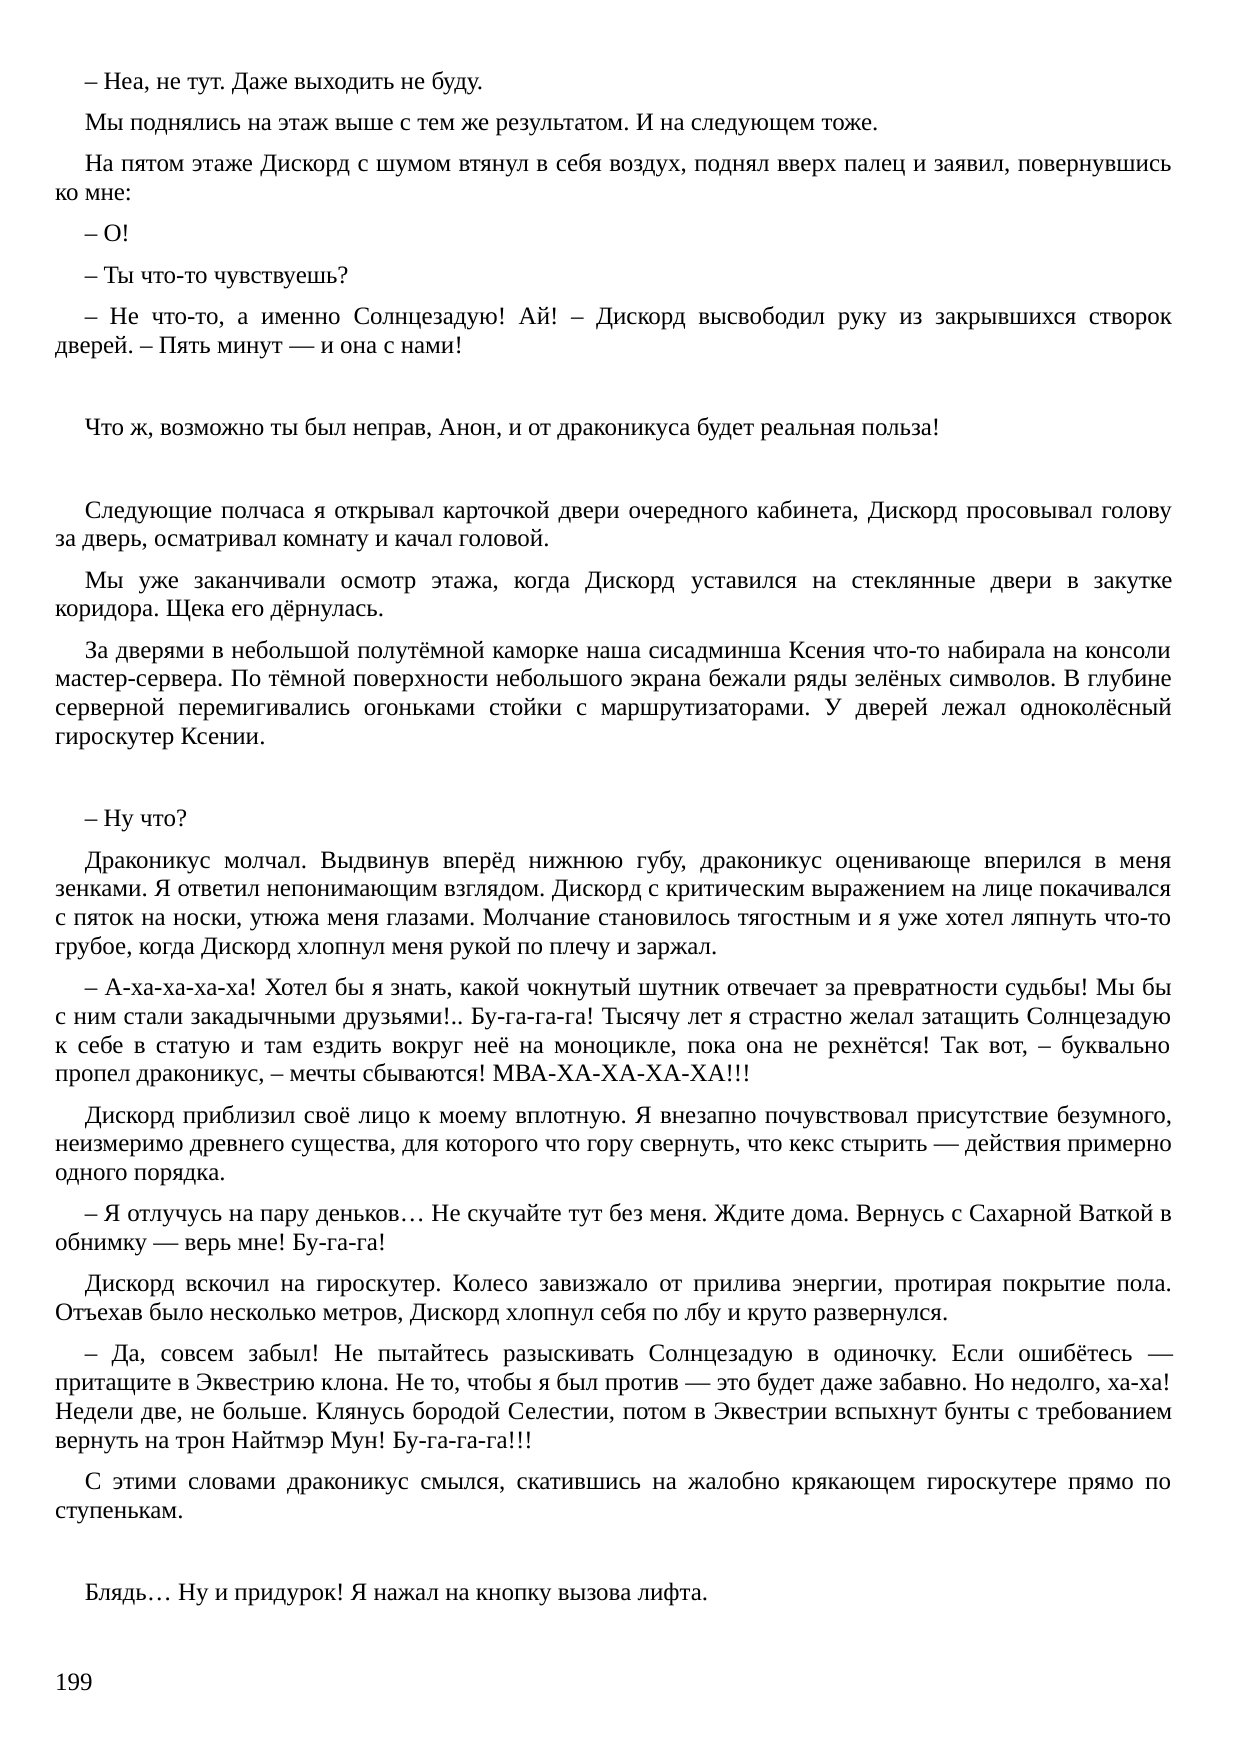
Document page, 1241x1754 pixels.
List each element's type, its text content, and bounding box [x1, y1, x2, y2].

text С этими словами драконикус смылся, скатившись на жалобно крякающем гироскутере прямо по ступенькам. [55, 1466, 1173, 1523]
text – Неа, не тут. Даже выходить не буду. [55, 66, 1173, 95]
text – Ты что-то чувствуешь? [55, 260, 1173, 288]
text Дискорд приблизил своё лицо к моему вплотную. Я внезапно почувствовал присутствие безумного, неизмеримо древнего существа, для которого что гору свернуть, что кекс стырить — действия примерно одного порядка. [55, 1100, 1173, 1186]
text Следующие полчаса я открывал карточкой двери очередного кабинета, Дискорд просовывал голову за дверь, осматривал комнату и качал головой. [55, 495, 1173, 552]
text Дискорд вскочил на гироскутер. Колесо завизжало от прилива энергии, протирая покрытие пола. Отъехав было несколько метров, Дискорд хлопнул себя по лбу и круто развернулся. [55, 1268, 1173, 1326]
text За дверями в небольшой полутёмной каморке наша сисадминша Ксения что-то набирала на консоли мастер-сервера. По тёмной поверхности небольшого экрана бежали ряды зелёных символов. В глубине серверной перемигивались огоньками стойки с маршрутизаторами. У дверей лежал одноколёсный гироскутер Ксении. [55, 635, 1173, 750]
text На пятом этаже Дискорд с шумом втянул в себя воздух, поднял вверх палец и заявил, повернувшись ко мне: [55, 148, 1173, 206]
text – Ну что? [55, 803, 1173, 832]
text Мы уже заканчивали осмотр этажа, когда Дискорд уставился на стеклянные двери в закутке коридора. Щека его дёрнулась. [55, 565, 1173, 622]
text Мы поднялись на этаж выше с тем же результатом. И на следующем тоже. [55, 107, 1173, 136]
text – Не что-то, а именно Солнцезадую! Ай! – Дискорд высвободил руку из закрывшихся створок дверей. – Пять минут — и она с нами! [55, 301, 1173, 358]
text Что ж, возможно ты был неправ, Анон, и от драконикуса будет реальная польза! [55, 412, 1173, 441]
text Блядь… Ну и придурок! Я нажал на кнопку вызова лифта. [55, 1577, 1173, 1606]
text – О! [55, 218, 1173, 247]
text Драконикус молчал. Выдвинув вперёд нижнюю губу, драконикус оценивающе вперился в меня зенками. Я ответил непонимающим взглядом. Дискорд с критическим выражением на лице покачивался с пяток на носки, утюжа меня глазами. Молчание становилось тягостным и я уже хотел ляпнуть что-то грубое, когда Дискорд хлопнул меня рукой по плечу и заржал. [55, 845, 1173, 960]
text – Я отлучусь на пару деньков… Не скучайте тут без меня. Ждите дома. Вернусь с Сахарной Ваткой в обнимку — верь мне! Бу-га-га! [55, 1198, 1173, 1256]
text – Да, совсем забыл! Не пытайтесь разыскивать Солнцезадую в одиночку. Если ошибётесь — притащите в Эквестрию клона. Не то, чтобы я был против — это будет даже забавно. Но недолго, ха-ха! Недели две, не больше. Клянусь бородой Селестии, потом в Эквестрии вспыхнут бунты с требованием вернуть на трон Найтмэр Мун! Бу-га-га-га!!! [55, 1338, 1173, 1453]
text – А-ха-ха-ха-ха! Хотел бы я знать, какой чокнутый шутник отвечает за превратности судьбы! Мы бы с ним стали закадычными друзьями!.. Бу-га-га-га! Тысячу лет я страстно желал затащить Солнцезадую к себе в статую и там ездить вокруг неё на моноцикле, пока она не рехнётся! Так вот, – буквально пропел драконикус, – мечты сбываются! МВА-ХА-ХА-ХА-ХА!!! [55, 972, 1173, 1087]
